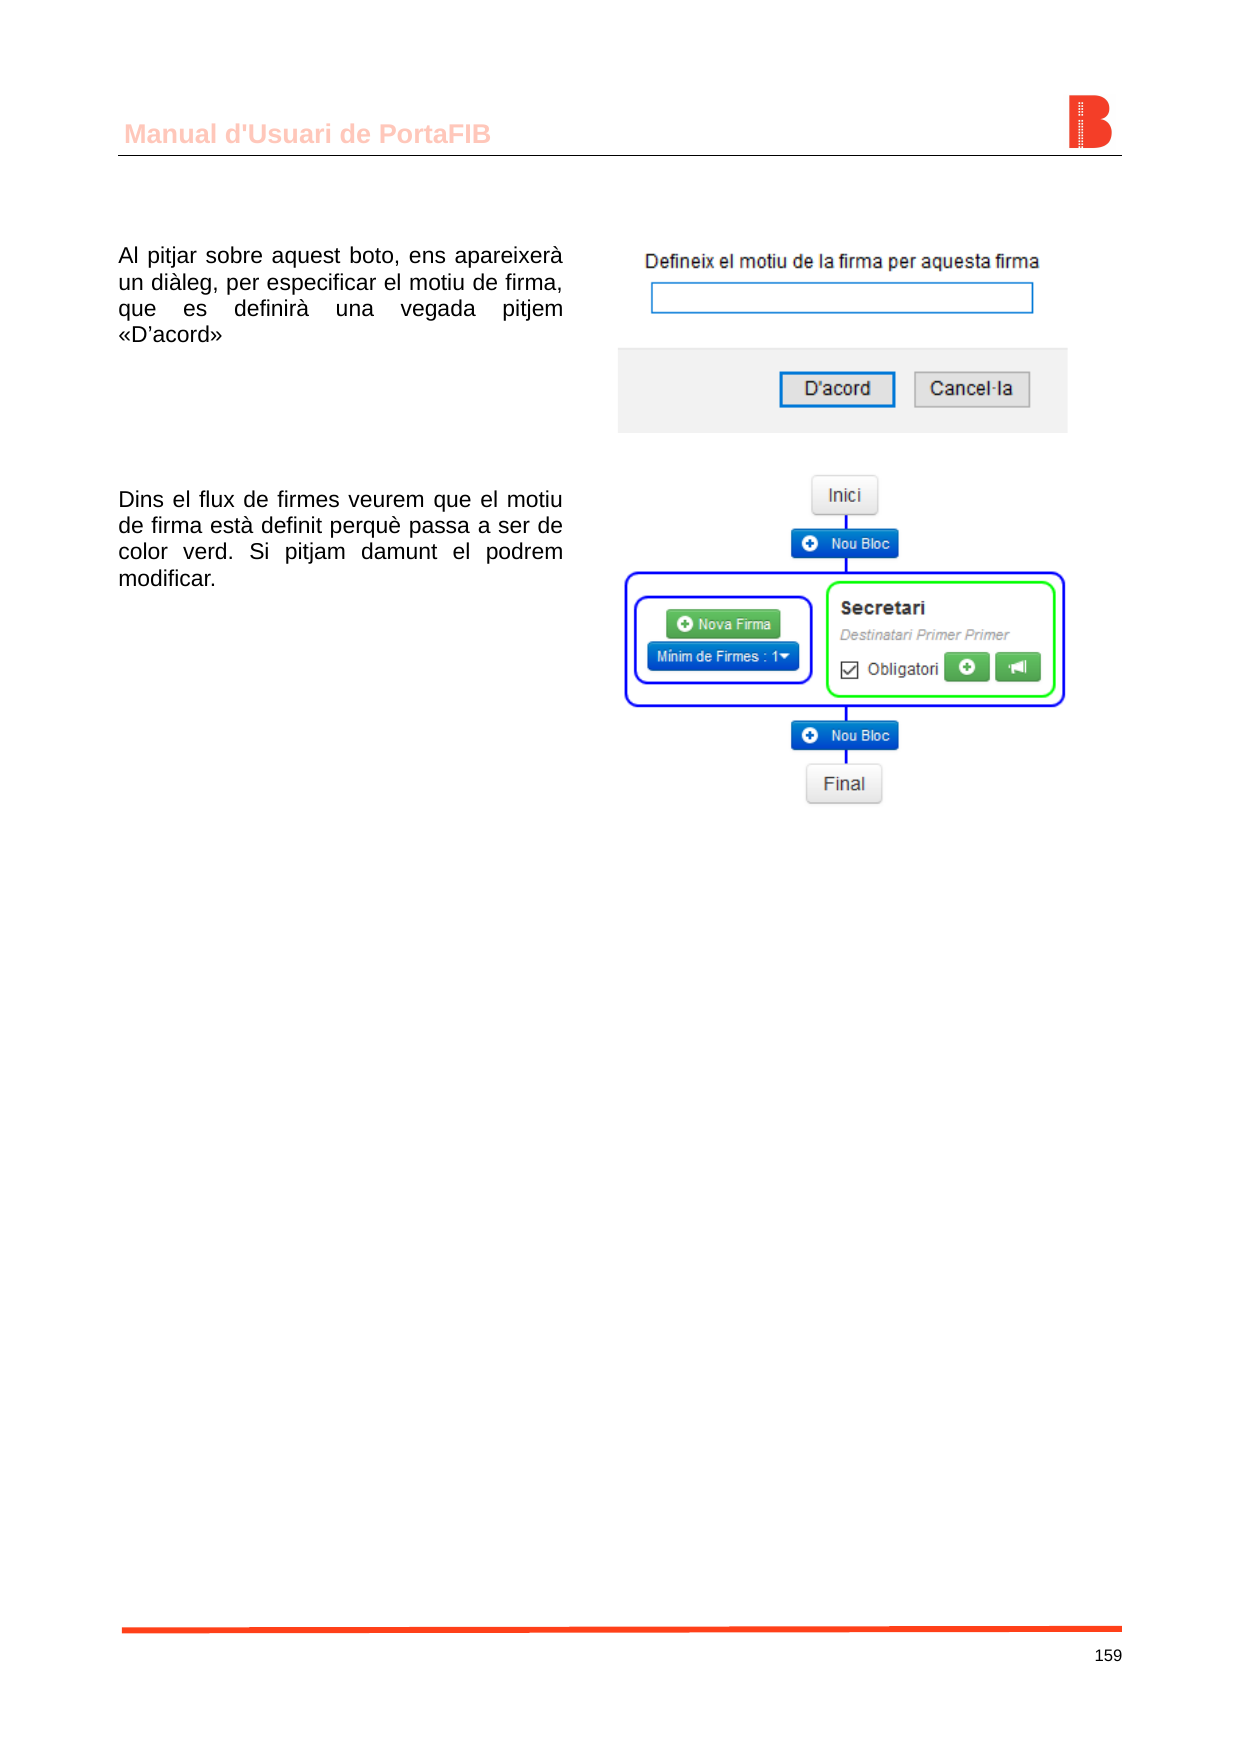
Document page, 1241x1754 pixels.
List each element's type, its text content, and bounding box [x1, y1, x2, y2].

table_cell Al pitjar sobre aquest boto, ens apareixerà un diàleg, per especificar el motiu de firma, que es definirà una vegada pitjem «D’acord» [118, 216, 563, 459]
table_cell [564, 820, 1122, 846]
picture [617, 215, 1068, 433]
table_cell [1079, 459, 1122, 819]
table_cell [564, 216, 1122, 459]
table_cell Dins el flux de firmes veurem que el motiu de firma està definit perquè passa a ser de color verd. Si pitjam damunt el podrem modificar. [118, 459, 563, 846]
table_cell [564, 459, 606, 819]
picture [1063, 94, 1117, 150]
picture [606, 459, 1079, 820]
